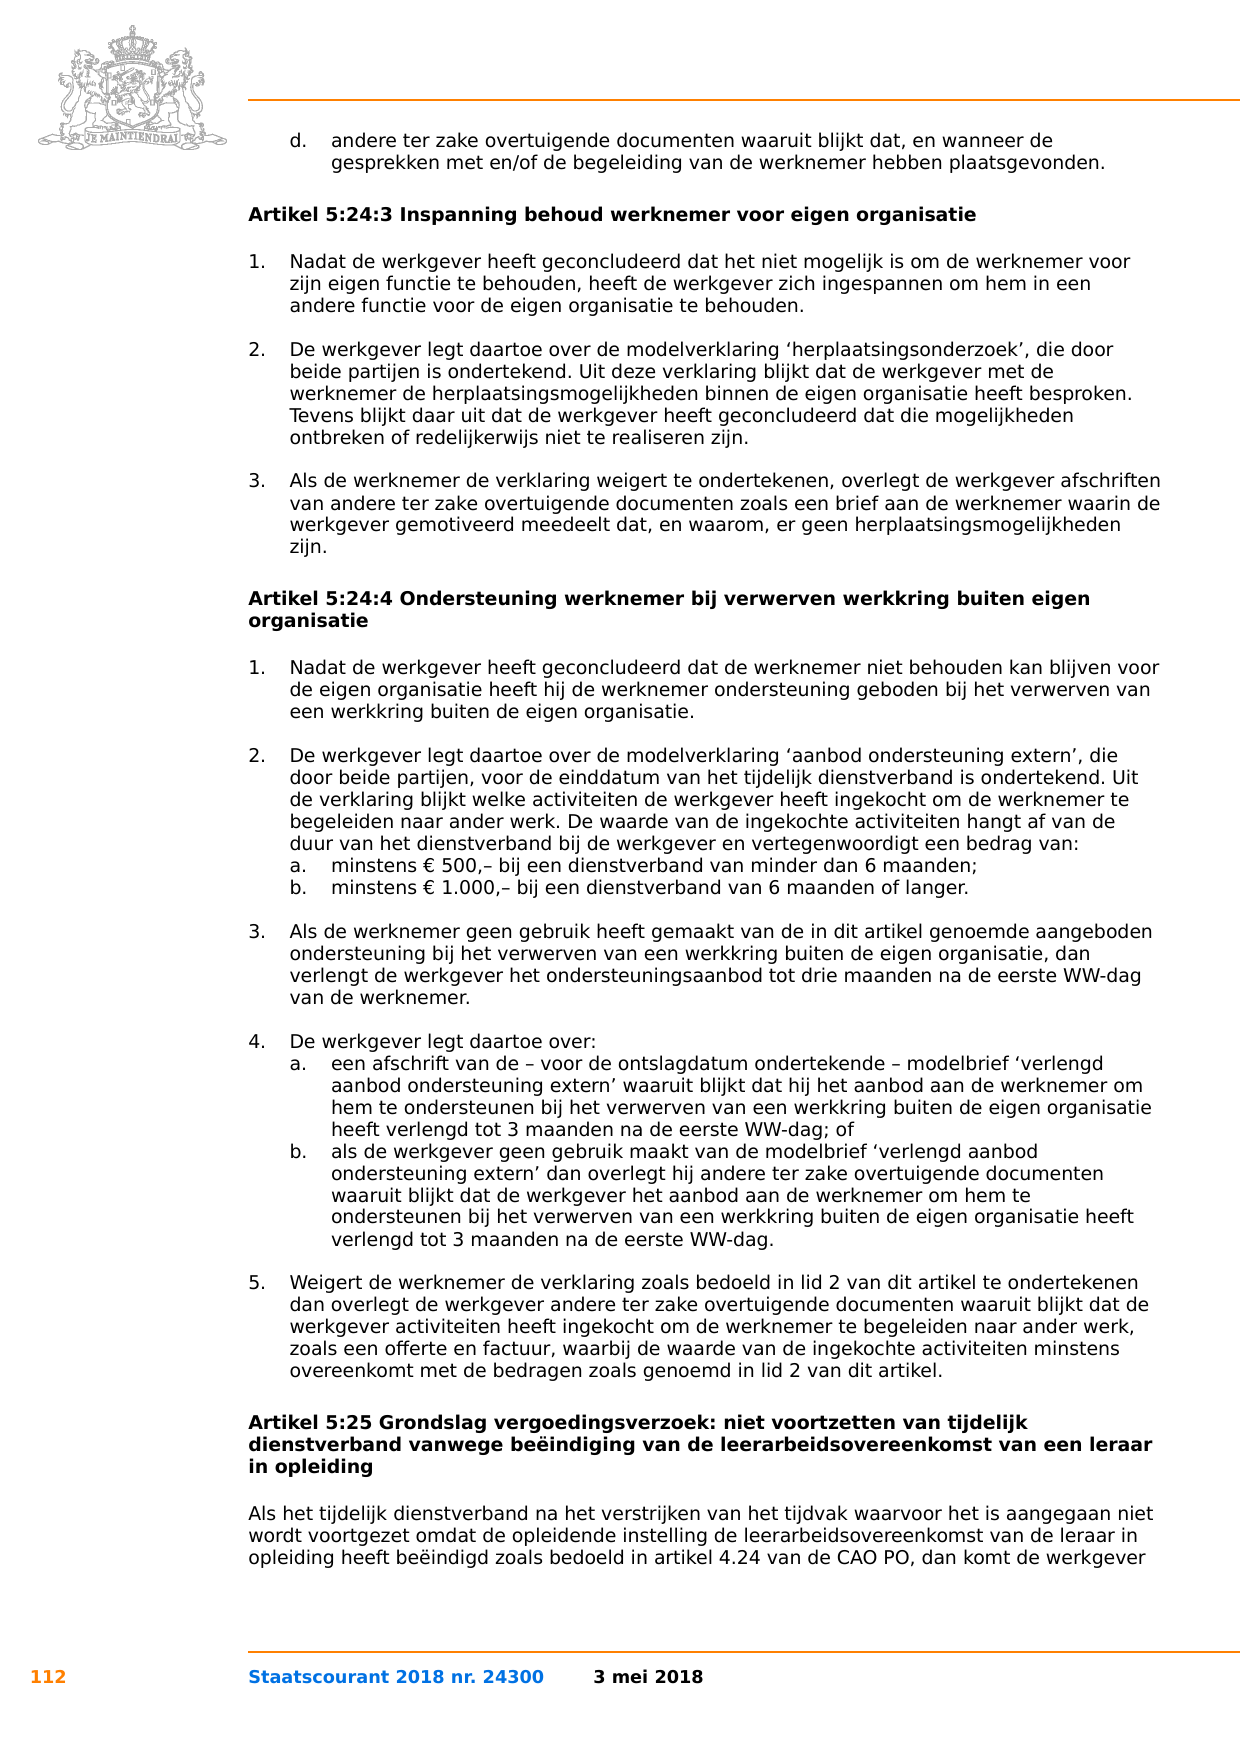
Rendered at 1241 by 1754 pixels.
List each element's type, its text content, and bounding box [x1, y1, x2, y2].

text d. andere ter zake overtuigende documenten waaruit blijkt dat, en wanneer de gesprekken met en/of de begeleiding van de werknemer hebben plaatsgevonden. [289, 130, 1163, 174]
text 2. De werkgever legt daartoe over de modelverklaring ‘aanbod ondersteuning extern’, die door beide partijen, voor de einddatum van het tijdelijk dienstverband is ondertekend. Uit de verklaring blijkt welke activiteiten de werkgever heeft ingekocht om de werknemer te begeleiden naar ander werk. De waarde van de ingekochte activiteiten hangt af van de duur van het dienstverband bij de werkgever en vertegenwoordigt een bedrag van: [248, 745, 1163, 855]
text 5. Weigert de werknemer de verklaring zoals bedoeld in lid 2 van dit artikel te ondertekenen dan overlegt de werkgever andere ter zake overtuigende documenten waaruit blijkt dat de werkgever activiteiten heeft ingekocht om de werknemer te begeleiden naar ander werk, zoals een offerte en factuur, waarbij de waarde van de ingekochte activiteiten minstens overeenkomt met de bedragen zoals genoemd in lid 2 van dit artikel. [248, 1272, 1163, 1382]
text 3. Als de werknemer de verklaring weigert te ondertekenen, overlegt de werkgever afschriften van andere ter zake overtuigende documenten zoals een brief aan de werknemer waarin de werkgever gemotiveerd meedeelt dat, en waarom, er geen herplaatsingsmogelijkheden zijn. [248, 470, 1163, 558]
subtitle Artikel 5:24:3 Inspanning behoud werknemer voor eigen organisatie [248, 204, 1163, 226]
text 1. Nadat de werkgever heeft geconcludeerd dat de werknemer niet behouden kan blijven voor de eigen organisatie heeft hij de werknemer ondersteuning geboden bij het verwerven van een werkkring buiten de eigen organisatie. [248, 657, 1163, 723]
text a. minstens € 500,– bij een dienstverband van minder dan 6 maanden; [289, 855, 1163, 877]
subtitle Artikel 5:25 Grondslag vergoedingsverzoek: niet voortzetten van tijdelijk dienstverband vanwege beëindiging van de leerarbeidsovereenkomst van een leraar in opleiding [248, 1412, 1163, 1478]
text 1. Nadat de werkgever heeft geconcludeerd dat het niet mogelijk is om de werknemer voor zijn eigen functie te behouden, heeft de werkgever zich ingespannen om hem in een andere functie voor de eigen organisatie te behouden. [248, 251, 1163, 317]
text Als het tijdelijk dienstverband na het verstrijken van het tijdvak waarvoor het is aangegaan niet wordt voortgezet omdat de opleidende instelling de leerarbeidsovereenkomst van de leraar in opleiding heeft beëindigd zoals bedoeld in artikel 4.24 van de CAO PO, dan komt de werkgever [248, 1503, 1163, 1569]
text a. een afschrift van de – voor de ontslagdatum ondertekende – modelbrief ‘verlengd aanbod ondersteuning extern’ waaruit blijkt dat hij het aanbod aan de werknemer om hem te ondersteunen bij het verwerven van een werkkring buiten de eigen organisatie heeft verlengd tot 3 maanden na de eerste WW-dag; of [289, 1053, 1163, 1141]
text 3. Als de werknemer geen gebruik heeft gemaakt van de in dit artikel genoemde aangeboden ondersteuning bij het verwerven van een werkkring buiten de eigen organisatie, dan verlengt de werkgever het ondersteuningsaanbod tot drie maanden na de eerste WW-dag van de werknemer. [248, 921, 1163, 1009]
picture [38, 25, 227, 150]
text 2. De werkgever legt daartoe over de modelverklaring ‘herplaatsingsonderzoek’, die door beide partijen is ondertekend. Uit deze verklaring blijkt dat de werkgever met de werknemer de herplaatsingsmogelijkheden binnen de eigen organisatie heeft besproken. Tevens blijkt daar uit dat de werkgever heeft geconcludeerd dat die mogelijkheden ontbreken of redelijkerwijs niet te realiseren zijn. [248, 339, 1163, 448]
text b. minstens € 1.000,– bij een dienstverband van 6 maanden of langer. [289, 877, 1163, 899]
subtitle Artikel 5:24:4 Ondersteuning werknemer bij verwerven werkkring buiten eigen organisatie [248, 588, 1163, 632]
text 4. De werkgever legt daartoe over: [248, 1031, 1163, 1053]
text b. als de werkgever geen gebruik maakt van de modelbrief ‘verlengd aanbod ondersteuning extern’ dan overlegt hij andere ter zake overtuigende documenten waaruit blijkt dat de werkgever het aanbod aan de werknemer om hem te ondersteunen bij het verwerven van een werkkring buiten de eigen organisatie heeft verlengd tot 3 maanden na de eerste WW-dag. [289, 1141, 1163, 1250]
